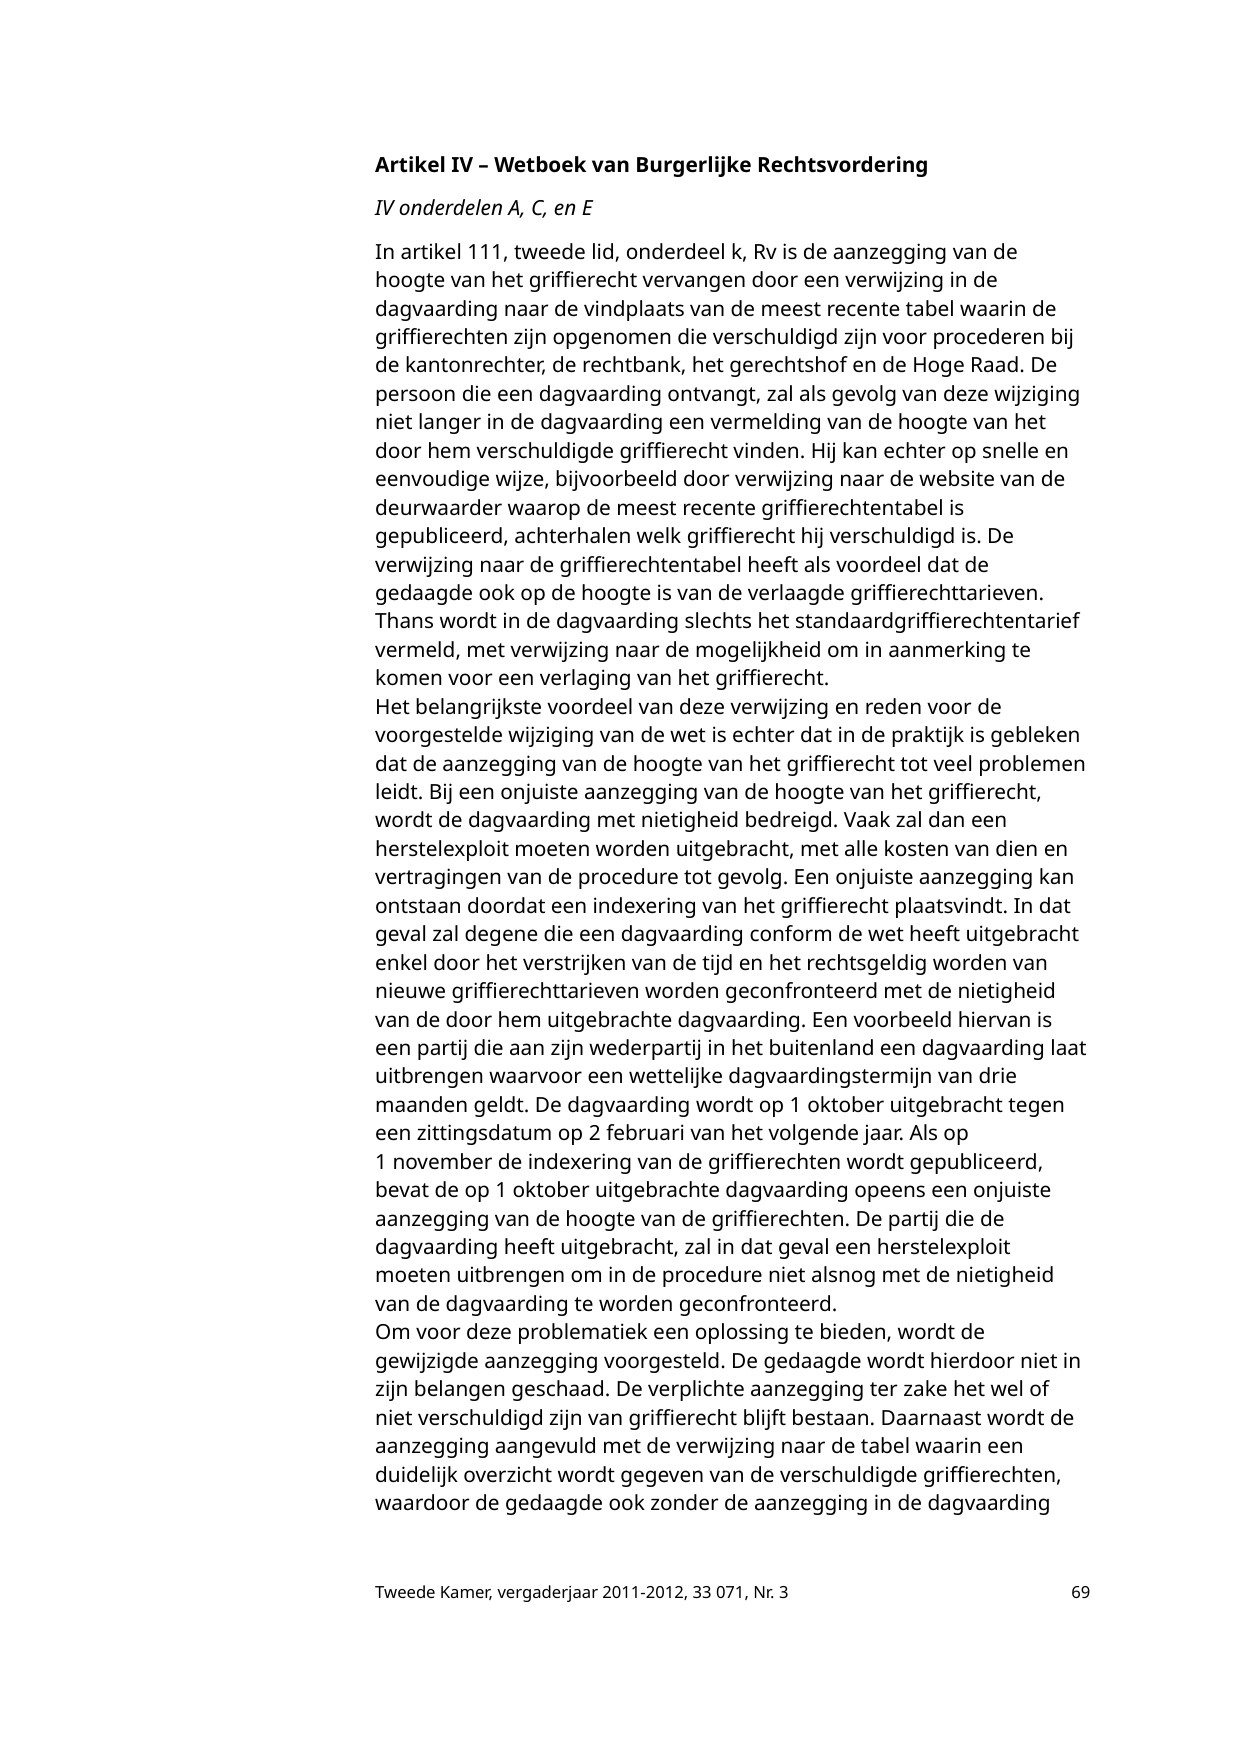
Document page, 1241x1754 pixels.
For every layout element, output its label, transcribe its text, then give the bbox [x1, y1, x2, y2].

text IV onderdelen A, C, en E [375, 193, 1090, 222]
text Artikel IV – Wetboek van Burgerlijke Rechtsvordering [375, 150, 1090, 178]
text Om voor deze problematiek een oplossing te bieden, wordt de gewijzigde aanzegging voorgesteld. De gedaagde wordt hierdoor niet in zijn belangen geschaad. De verplichte aanzegging ter zake het wel of niet verschuldigd zijn van griffierecht blijft bestaan. Daarnaast wordt de aanzegging aangevuld met de verwijzing naar de tabel waarin een duidelijk overzicht wordt gegeven van de verschuldigde griffierechten, waardoor de gedaagde ook zonder de aanzegging in de dagvaarding [375, 1317, 1090, 1517]
text In artikel 111, tweede lid, onderdeel k, Rv is de aanzegging van de hoogte van het griffierecht vervangen door een verwijzing in de dagvaarding naar de vindplaats van de meest recente tabel waarin de griffierechten zijn opgenomen die verschuldigd zijn voor procederen bij de kantonrechter, de rechtbank, het gerechtshof en de Hoge Raad. De persoon die een dagvaarding ontvangt, zal als gevolg van deze wijziging niet langer in de dagvaarding een vermelding van de hoogte van het door hem verschuldigde griffierecht vinden. Hij kan echter op snelle en eenvoudige wijze, bijvoorbeeld door verwijzing naar de website van de deurwaarder waarop de meest recente griffierechtentabel is gepubliceerd, achterhalen welk griffierecht hij verschuldigd is. De verwijzing naar de griffierechtentabel heeft als voordeel dat de gedaagde ook op de hoogte is van de verlaagde griffierechttarieven. Thans wordt in de dagvaarding slechts het standaardgriffierechtentarief vermeld, met verwijzing naar de mogelijkheid om in aanmerking te komen voor een verlaging van het griffierecht. [375, 237, 1090, 692]
text Het belangrijkste voordeel van deze verwijzing en reden voor de voorgestelde wijziging van de wet is echter dat in de praktijk is gebleken dat de aanzegging van de hoogte van het griffierecht tot veel problemen leidt. Bij een onjuiste aanzegging van de hoogte van het griffierecht, wordt de dagvaarding met nietigheid bedreigd. Vaak zal dan een herstelexploit moeten worden uitgebracht, met alle kosten van dien en vertragingen van de procedure tot gevolg. Een onjuiste aanzegging kan ontstaan doordat een indexering van het griffierecht plaatsvindt. In dat geval zal degene die een dagvaarding conform de wet heeft uitgebracht enkel door het verstrijken van de tijd en het rechtsgeldig worden van nieuwe griffierechttarieven worden geconfronteerd met de nietigheid van de door hem uitgebrachte dagvaarding. Een voorbeeld hiervan is een partij die aan zijn wederpartij in het buitenland een dagvaarding laat uitbrengen waarvoor een wettelijke dagvaardingstermijn van drie maanden geldt. De dagvaarding wordt op 1 oktober uitgebracht tegen een zittingsdatum op 2 februari van het volgende jaar. Als op 1 november de indexering van de griffierechten wordt gepubliceerd, bevat de op 1 oktober uitgebrachte dagvaarding opeens een onjuiste aanzegging van de hoogte van de griffierechten. De partij die de dagvaarding heeft uitgebracht, zal in dat geval een herstelexploit moeten uitbrengen om in de procedure niet alsnog met de nietigheid van de dagvaarding te worden geconfronteerd. [375, 692, 1090, 1317]
